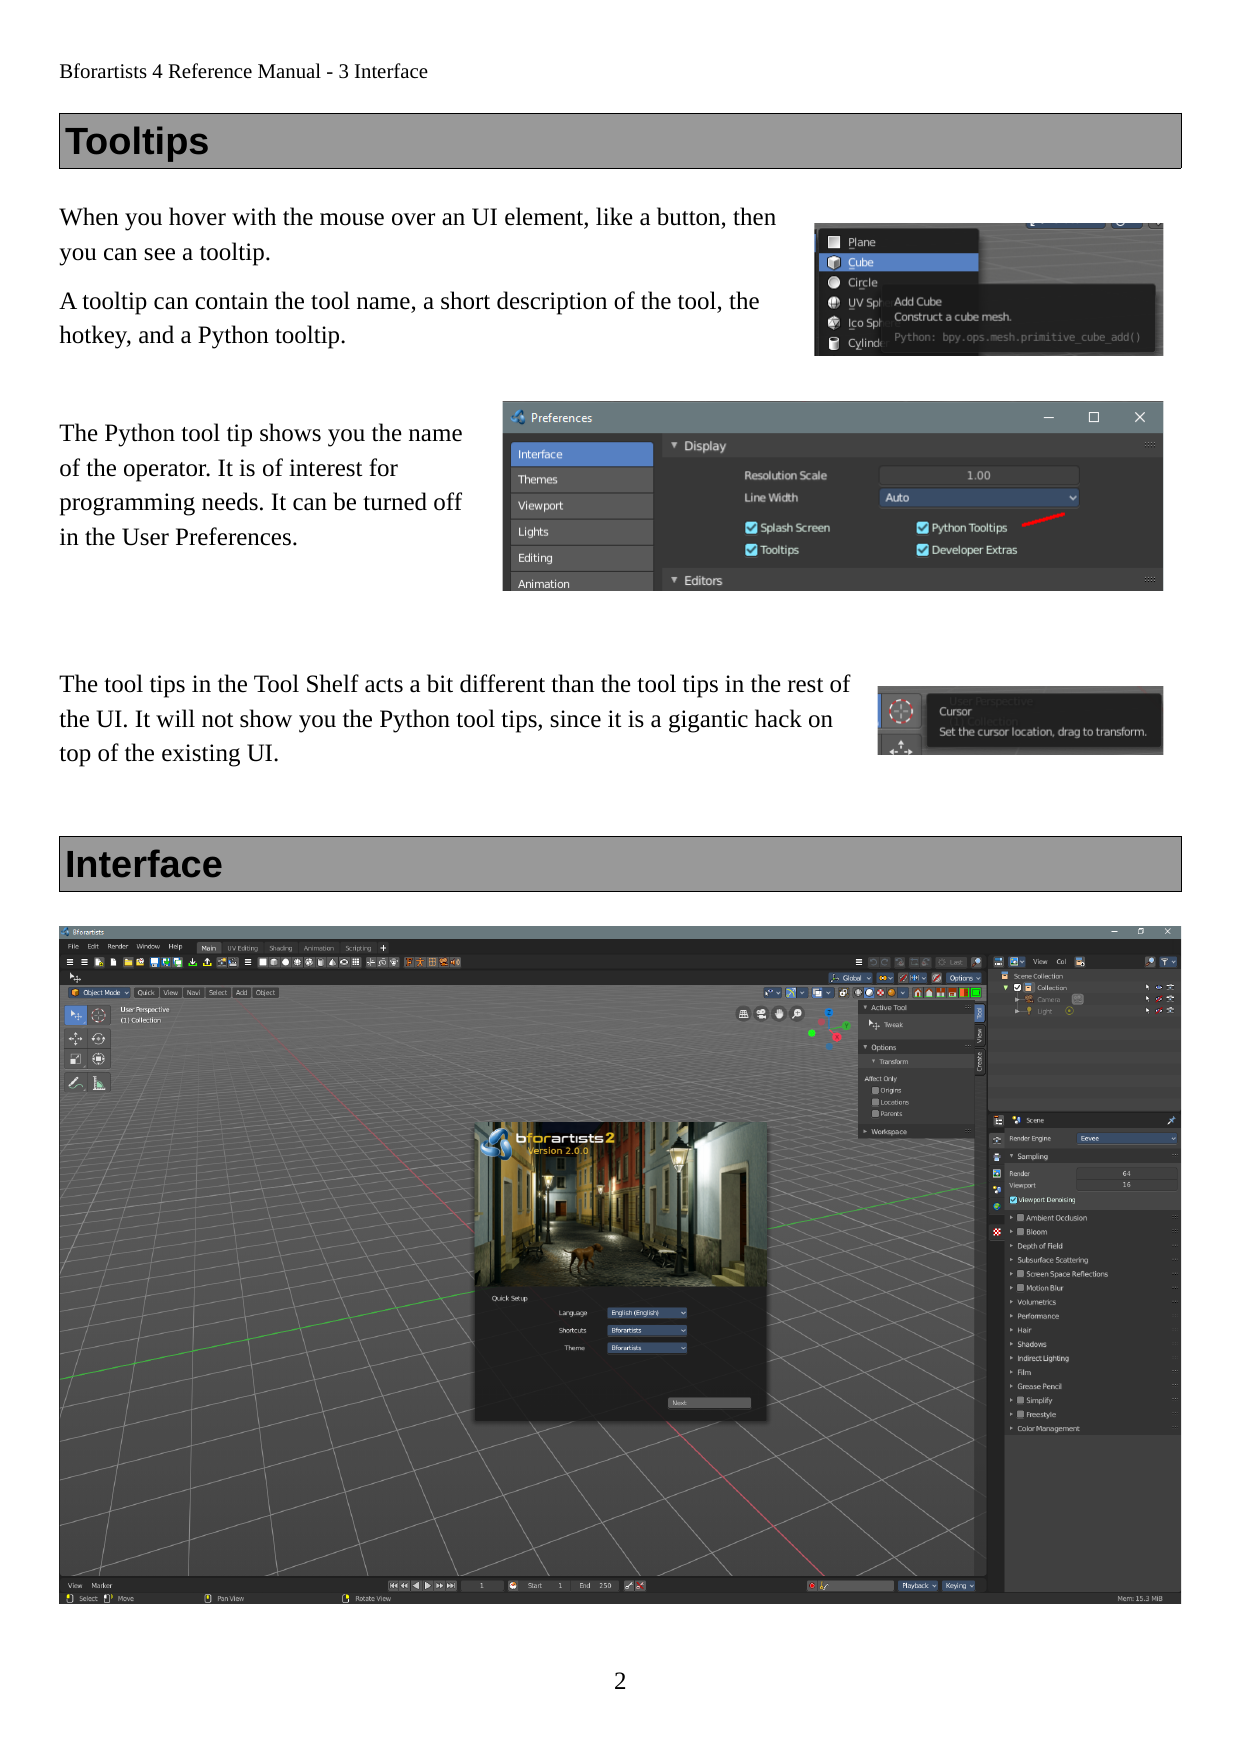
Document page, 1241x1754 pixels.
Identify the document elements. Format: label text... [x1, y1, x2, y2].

picture [877, 686, 1164, 755]
picture [502, 401, 1164, 591]
picture [59, 926, 1182, 1604]
text The Python tool tip shows you the name of the operator. It is of interest for programming needs. It can be turned off in the User Preferences. [59, 418, 502, 551]
table_header Interface [60, 837, 1181, 891]
picture [814, 223, 1164, 356]
text The tool tips in the Tool Shelf acts a bit different than the tool tips in the rest of the UI. It will not show you the Python tool tips, since it is a gigantic hack on top of the existing UI. [59, 669, 1181, 767]
table_header Tooltips [60, 114, 1181, 168]
text A tooltip can contain the tool name, a short description of the tool, the hotkey, and a Python tooltip. [59, 286, 814, 349]
text When you hover with the mouse over an UI element, like a button, then you can see a tooltip. [59, 202, 1181, 266]
